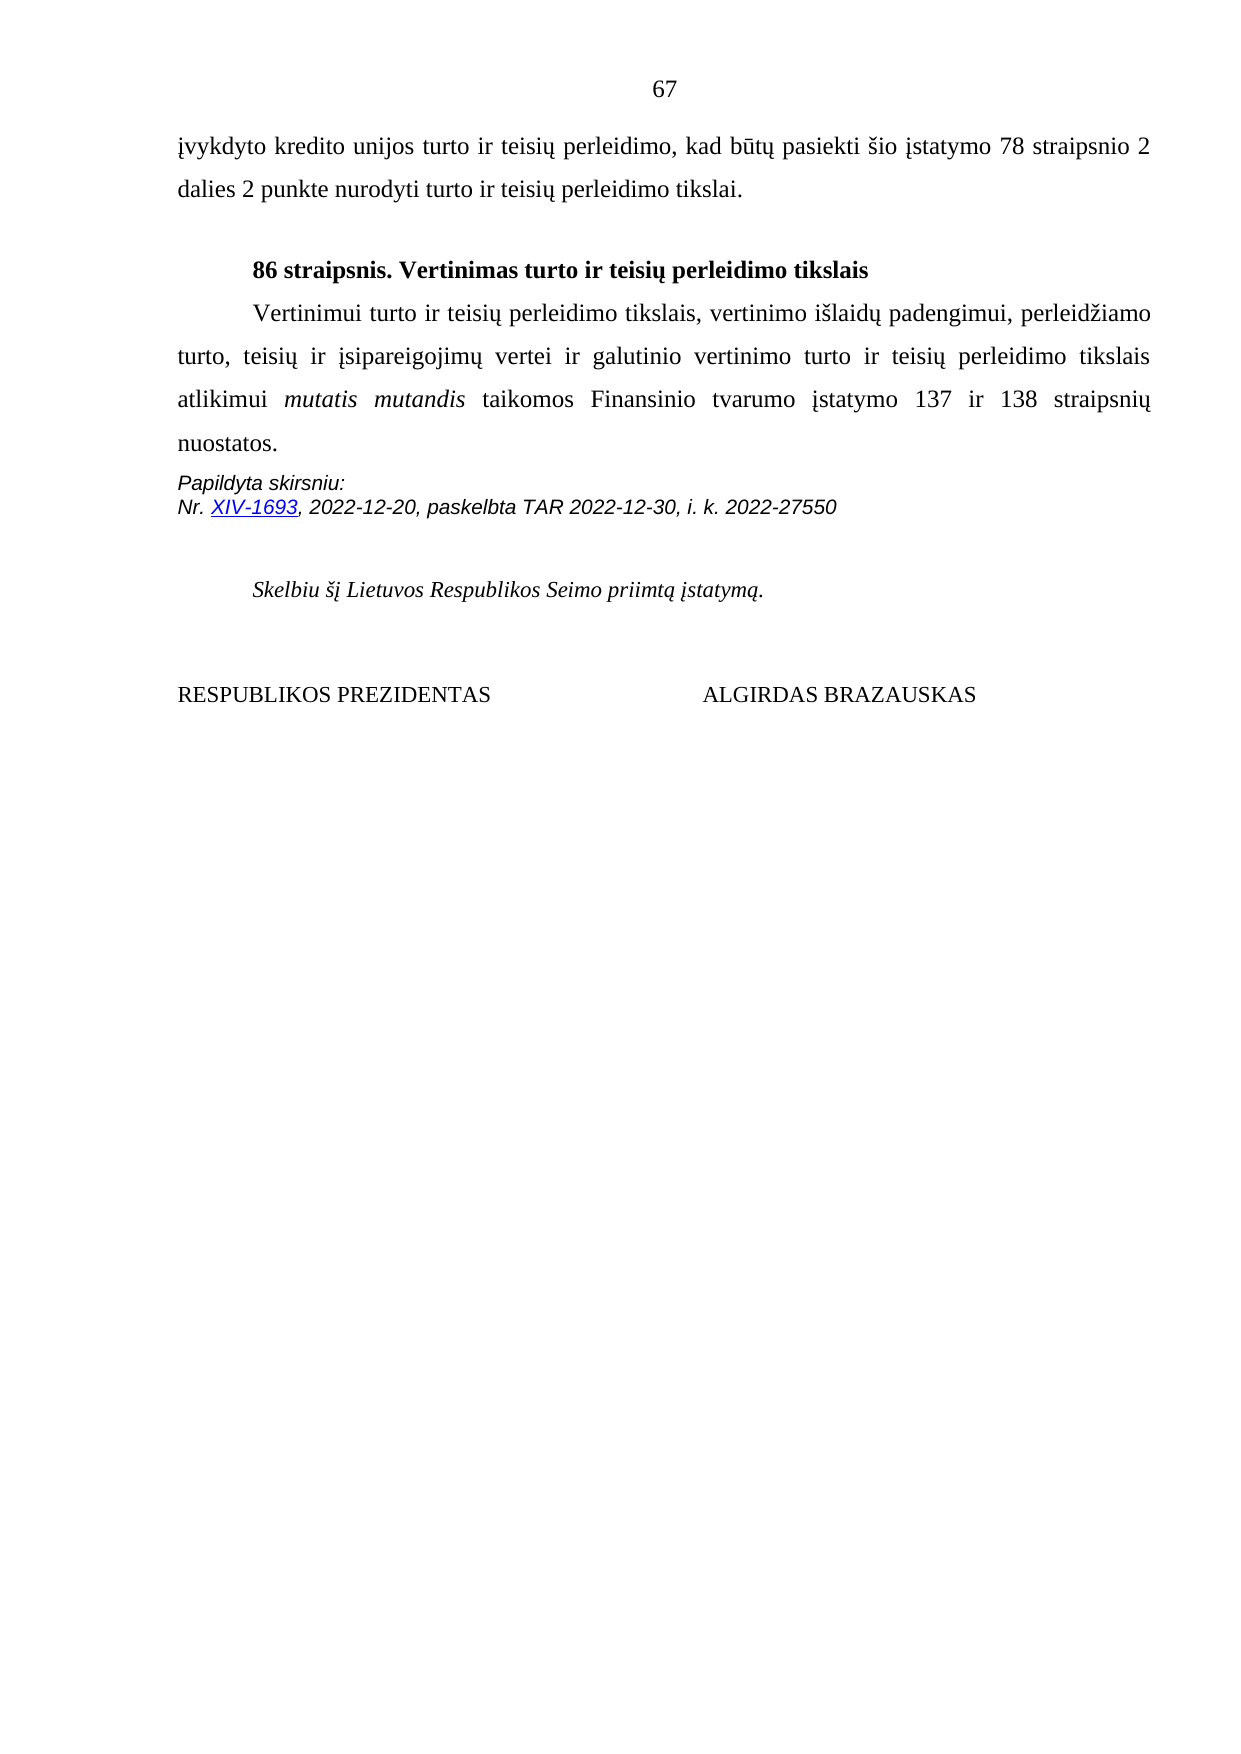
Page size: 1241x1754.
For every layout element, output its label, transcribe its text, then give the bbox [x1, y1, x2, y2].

text Vertinimui turto ir teisių perleidimo tikslais, vertinimo išlaidų padengimui, perleidžiamo turto, teisių ir įsipareigojimų vertei ir galutinio vertinimo turto ir teisių perleidimo tikslais atlikimui mutatis mutandis taikomos Finansinio tvarumo įstatymo 137 ir 138 straipsnių nuostatos. [177, 298, 1152, 456]
text RESPUBLIKOS PREZIDENTAS ALGIRDAS BRAZAUSKAS [177, 682, 1149, 708]
text 86 straipsnis. Vertinimas turto ir teisių perleidimo tikslais [177, 255, 1152, 284]
text Nr. XIV-1693, 2022-12-20, paskelbta TAR 2022-12-30, i. k. 2022-27550 [177, 495, 1152, 519]
text įvykdyto kredito unijos turto ir teisių perleidimo, kad būtų pasiekti šio įstatymo 78 straipsnio 2 dalies 2 punkte nurodyti turto ir teisių perleidimo tikslai. [177, 131, 1152, 203]
text Skelbiu šį Lietuvos Respublikos Seimo priimtą įstatymą. [177, 576, 1149, 602]
text Papildyta skirsniu: [177, 471, 1152, 495]
